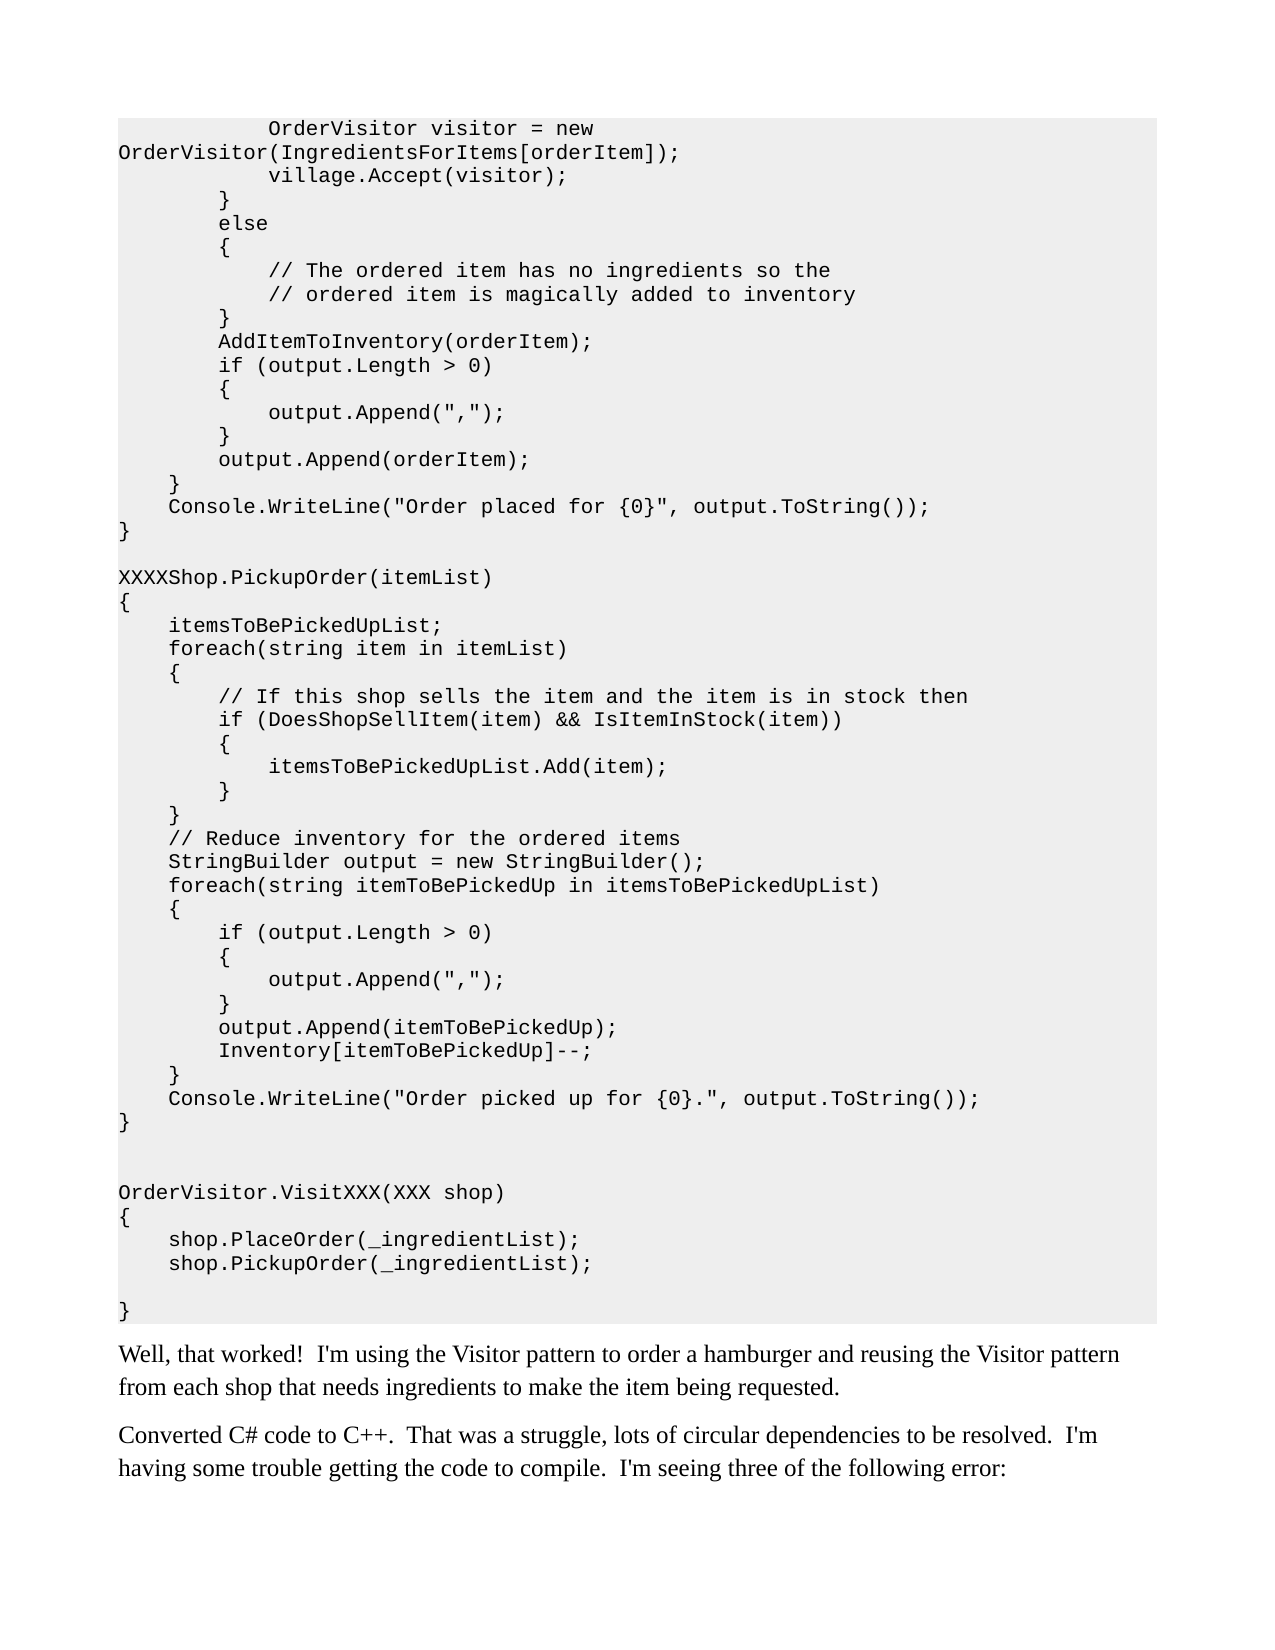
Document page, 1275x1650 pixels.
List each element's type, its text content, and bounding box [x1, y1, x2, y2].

text // ordered item is magically added to inventory [118, 284, 1157, 307]
text } [118, 1064, 1157, 1088]
text output.Append(orderItem); [118, 449, 1157, 473]
text output.Append(","); [118, 402, 1157, 426]
text } [118, 993, 1157, 1017]
text } [118, 307, 1157, 331]
text shop.PlaceOrder(_ingredientList); [118, 1229, 1157, 1253]
text Inventory[itemToBePickedUp]--; [118, 1040, 1157, 1064]
text if (output.Length > 0) [118, 354, 1157, 378]
text // If this shop sells the item and the item is in stock then [118, 686, 1157, 709]
text { [118, 898, 1157, 922]
text Console.WriteLine("Order placed for {0}", output.ToString()); [118, 496, 1157, 520]
text { [118, 662, 1157, 686]
text { [118, 236, 1157, 260]
text { [118, 378, 1157, 402]
text village.Accept(visitor); [118, 165, 1157, 189]
text { [118, 1206, 1157, 1229]
text } [118, 426, 1157, 449]
text foreach(string itemToBePickedUp in itemsToBePickedUpList) [118, 875, 1157, 898]
text Well, that worked! I'm using the Visitor pattern to order a hamburger and reusing the Visitor pattern from each shop that needs ingredients to make the item being requested. [118, 1339, 1157, 1401]
text Console.WriteLine("Order picked up for {0}.", output.ToString()); [118, 1088, 1157, 1111]
text OrderVisitor visitor = new OrderVisitor(IngredientsForItems[orderItem]); [118, 118, 1157, 165]
text else [118, 213, 1157, 236]
text OrderVisitor.VisitXXX(XXX shop) [118, 1182, 1157, 1206]
text // Reduce inventory for the ordered items [118, 827, 1157, 851]
text StringBuilder output = new StringBuilder(); [118, 851, 1157, 875]
text foreach(string item in itemList) [118, 638, 1157, 662]
text { [118, 591, 1157, 615]
text shop.PickupOrder(_ingredientList); [118, 1253, 1157, 1277]
text Converted C# code to C++. That was a struggle, lots of circular dependencies to be resolved. I'm having some trouble getting the code to compile. I'm seeing three of the following error: [118, 1420, 1157, 1481]
text itemsToBePickedUpList.Add(item); [118, 757, 1157, 780]
text } [118, 1300, 1157, 1324]
text if (output.Length > 0) [118, 922, 1157, 946]
text { [118, 733, 1157, 757]
text output.Append(itemToBePickedUp); [118, 1017, 1157, 1040]
text } [118, 520, 1157, 544]
text XXXXShop.PickupOrder(itemList) [118, 567, 1157, 591]
text } [118, 780, 1157, 804]
text } [118, 473, 1157, 496]
text { [118, 946, 1157, 969]
text AddItemToInventory(orderItem); [118, 331, 1157, 354]
text // The ordered item has no ingredients so the [118, 260, 1157, 284]
text } [118, 1111, 1157, 1135]
text } [118, 189, 1157, 213]
text itemsToBePickedUpList; [118, 615, 1157, 638]
text output.Append(","); [118, 969, 1157, 993]
text } [118, 804, 1157, 827]
text if (DoesShopSellItem(item) && IsItemInStock(item)) [118, 709, 1157, 733]
